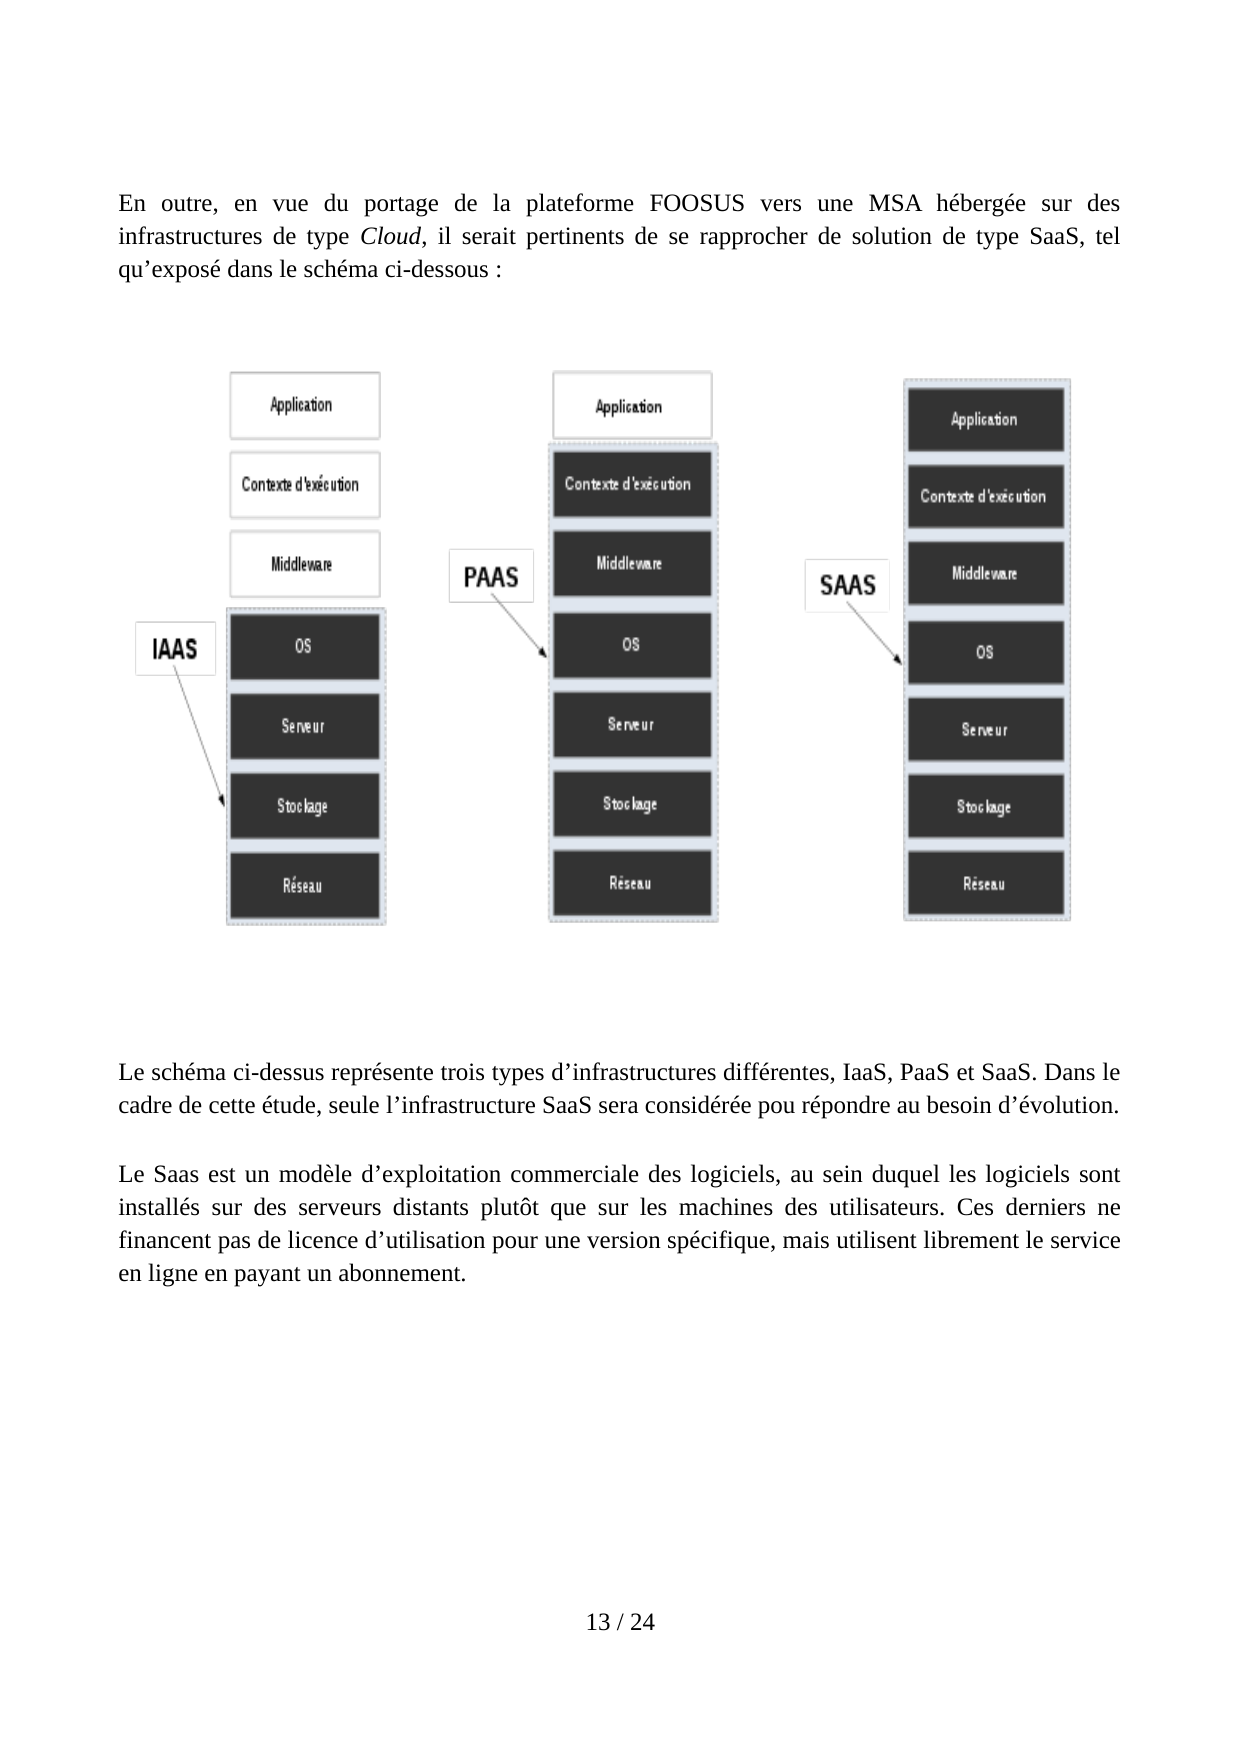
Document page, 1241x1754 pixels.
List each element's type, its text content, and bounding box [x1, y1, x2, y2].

picture [118, 342, 406, 979]
picture [772, 331, 1122, 1016]
picture [408, 336, 759, 1022]
text Le Saas est un modèle d’exploitation commerciale des logiciels, au sein duquel les logiciels sont installés sur des serveurs distants plutôt que sur les machines des utilisateurs. Ces derniers ne financent pas de licence d’utilisation pour une version spécifique, mais utilisent librement le service en ligne en payant un abonnement. [118, 1159, 1122, 1287]
text Le schéma ci-dessus représente trois types d’infrastructures différentes, IaaS, PaaS et SaaS. Dans le cadre de cette étude, seule l’infrastructure SaaS sera considérée pou répondre au besoin d’évolution. [118, 1057, 1122, 1119]
text En outre, en vue du portage de la plateforme FOOSUS vers une MSA hébergée sur des infrastructures de type Cloud, il serait pertinents de se rapprocher de solution de type SaaS, tel qu’exposé dans le schéma ci-dessous : [118, 188, 1122, 283]
